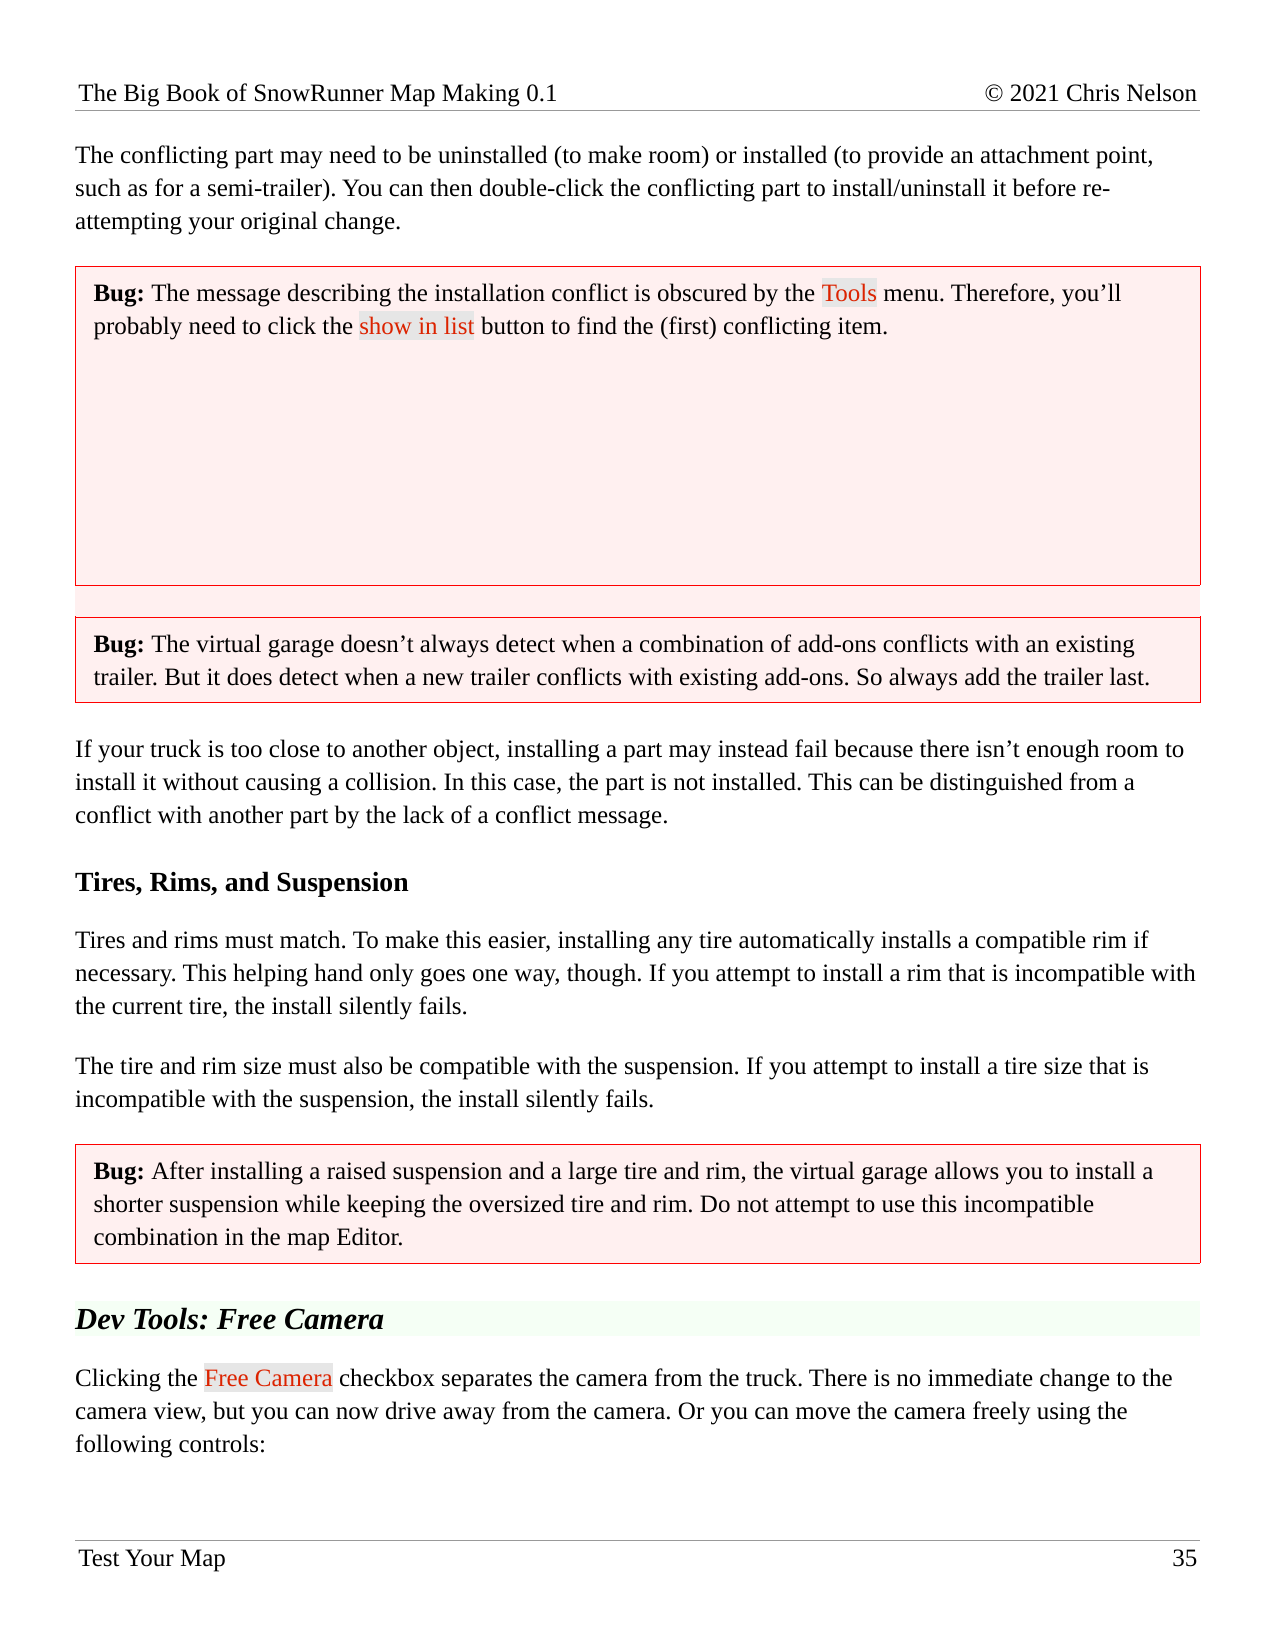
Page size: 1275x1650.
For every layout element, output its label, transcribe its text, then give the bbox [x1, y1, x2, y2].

list After installing a raised suspension and a large tire and rim, the virtual garage allows you to install a shorter suspension while keeping the oversized tire and rim. Do not attempt to use this incompatible combination in the map Editor. [76, 1145, 1200, 1263]
text The conflicting part may need to be uninstalled (to make room) or installed (to provide an attachment point, such as for a semi-trailer). You can then double-click the conflicting part to install/uninstall it before re-attempting your original change. [75, 140, 1200, 235]
text If your truck is too close to another object, installing a part may instead fail because there isn’t enough room to install it without causing a collision. In this case, the part is not installed. This can be distinguished from a conflict with another part by the lack of a conflict message. [75, 734, 1200, 829]
text Clicking the Free Camera checkbox separates the camera from the truck. There is no immediate change to the camera view, but you can now drive away from the camera. Or you can move the camera freely using the following controls: [75, 1363, 1200, 1458]
list The virtual garage doesn’t always detect when a combination of add-ons conflicts with an existing trailer. But it does detect when a new trailer conflicts with existing add-ons. So always add the trailer last. [76, 618, 1200, 702]
subtitle Tires, Rims, and Suspension [75, 866, 1200, 898]
text The tire and rim size must also be compatible with the suspension. If you attempt to install a tire size that is incompatible with the suspension, the install silently fails. [75, 1051, 1200, 1113]
list The message describing the installation conflict is obscured by the Tools menu. Therefore, you’ll probably need to click the show in list button to find the (first) conflicting item. [76, 267, 1200, 340]
subtitle Dev Tools: Free Camera [75, 1301, 1200, 1336]
text Tires and rims must match. To make this easier, installing any tire automatically installs a compatible rim if necessary. This helping hand only goes one way, though. If you attempt to install a rim that is incompatible with the current tire, the install silently fails. [75, 925, 1200, 1020]
